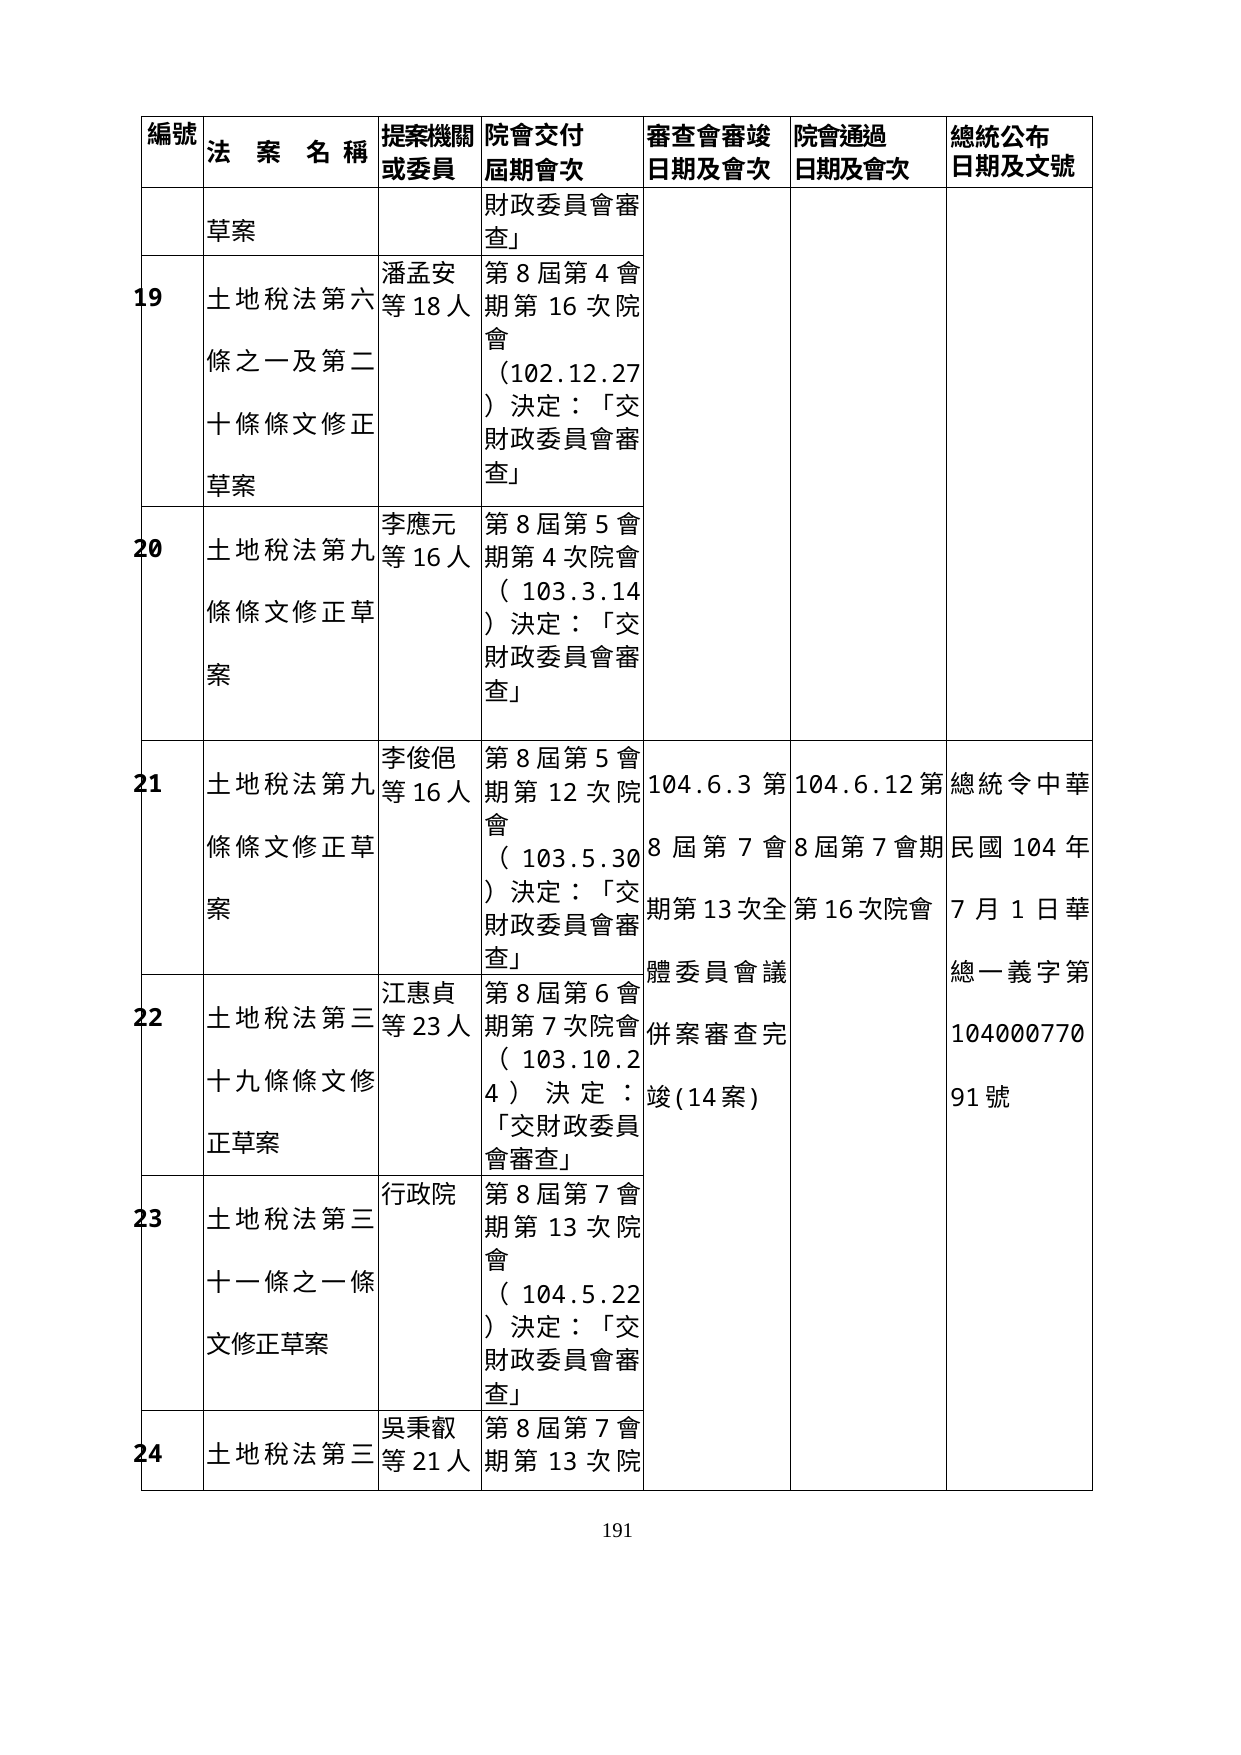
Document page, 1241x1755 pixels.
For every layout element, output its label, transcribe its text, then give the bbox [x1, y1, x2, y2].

table_cell 第8屆第4會期第16次院會（102.12.27）決定：「交財政委員會審查」 [482, 256, 643, 506]
table_header 總統公布 日期及文號 [947, 117, 1092, 187]
table_cell [644, 188, 790, 740]
table_cell 財政委員會審查」 [482, 188, 643, 254]
table_cell 潘孟安等18人 [379, 256, 481, 506]
table_cell 行政院 [379, 1176, 481, 1410]
table_cell [947, 188, 1092, 740]
table_cell 第8屆第7會期第13次院 [482, 1411, 643, 1490]
table_cell [142, 975, 203, 1175]
table_cell 土地稅法第三十九條條文修正草案 [204, 975, 378, 1175]
table_cell 土地稅法第九條條文修正草案 [204, 507, 378, 740]
table_header 院會通過 日期及會次 [791, 117, 946, 187]
table_cell 土地稅法第六條之一及第二十條條文修正草案 [204, 256, 378, 506]
table_cell [142, 507, 203, 740]
table_cell 第8屆第5會期第4次院會（103.3.14）決定：「交財政委員會審查」 [482, 507, 643, 740]
table_cell [142, 741, 203, 974]
table_header 院會交付 屆期會次 [482, 117, 643, 187]
table_cell 土地稅法第九條條文修正草案 [204, 741, 378, 974]
table_header 編號 [142, 117, 203, 187]
table_cell 第8屆第5會期第12次院會（103.5.30）決定：「交財政委員會審查」 [482, 741, 643, 974]
table_cell 土地稅法第三 [204, 1411, 378, 1490]
table_cell 江惠貞等23人 [379, 975, 481, 1175]
table_cell 李俊俋等16人 [379, 741, 481, 974]
table_cell [791, 188, 946, 740]
table_cell [142, 256, 203, 506]
table_cell 104.6.12第8屆第7會期第16次院會 [791, 741, 946, 1490]
table_header 法 案 名 稱 [204, 117, 378, 187]
table_cell [379, 188, 481, 254]
table_cell [142, 1411, 203, 1490]
table_cell [142, 1176, 203, 1410]
table_cell 吳秉叡等21人 [379, 1411, 481, 1490]
table_cell 104.6.3第8屆第7會期第13次全體委員會議併案審查完竣(14案) [644, 741, 790, 1490]
table_cell 李應元等16人 [379, 507, 481, 740]
table_cell 第8屆第7會期第13次院會（104.5.22）決定：「交財政委員會審查」 [482, 1176, 643, 1410]
table_cell [142, 188, 203, 254]
table_header 提案機關 或委員 [379, 117, 481, 187]
table_cell 總統令中華民國104年7月1日華總一義字第10400077091號 [947, 741, 1092, 1490]
table_cell 土地稅法第三十一條之一條文修正草案 [204, 1176, 378, 1410]
table_header 審查會審竣 日期及會次 [644, 117, 790, 187]
table_cell 第8屆第6會期第7次院會（103.10.24）決定：「交財政委員會審查」 [482, 975, 643, 1175]
table_cell 草案 [204, 188, 378, 254]
